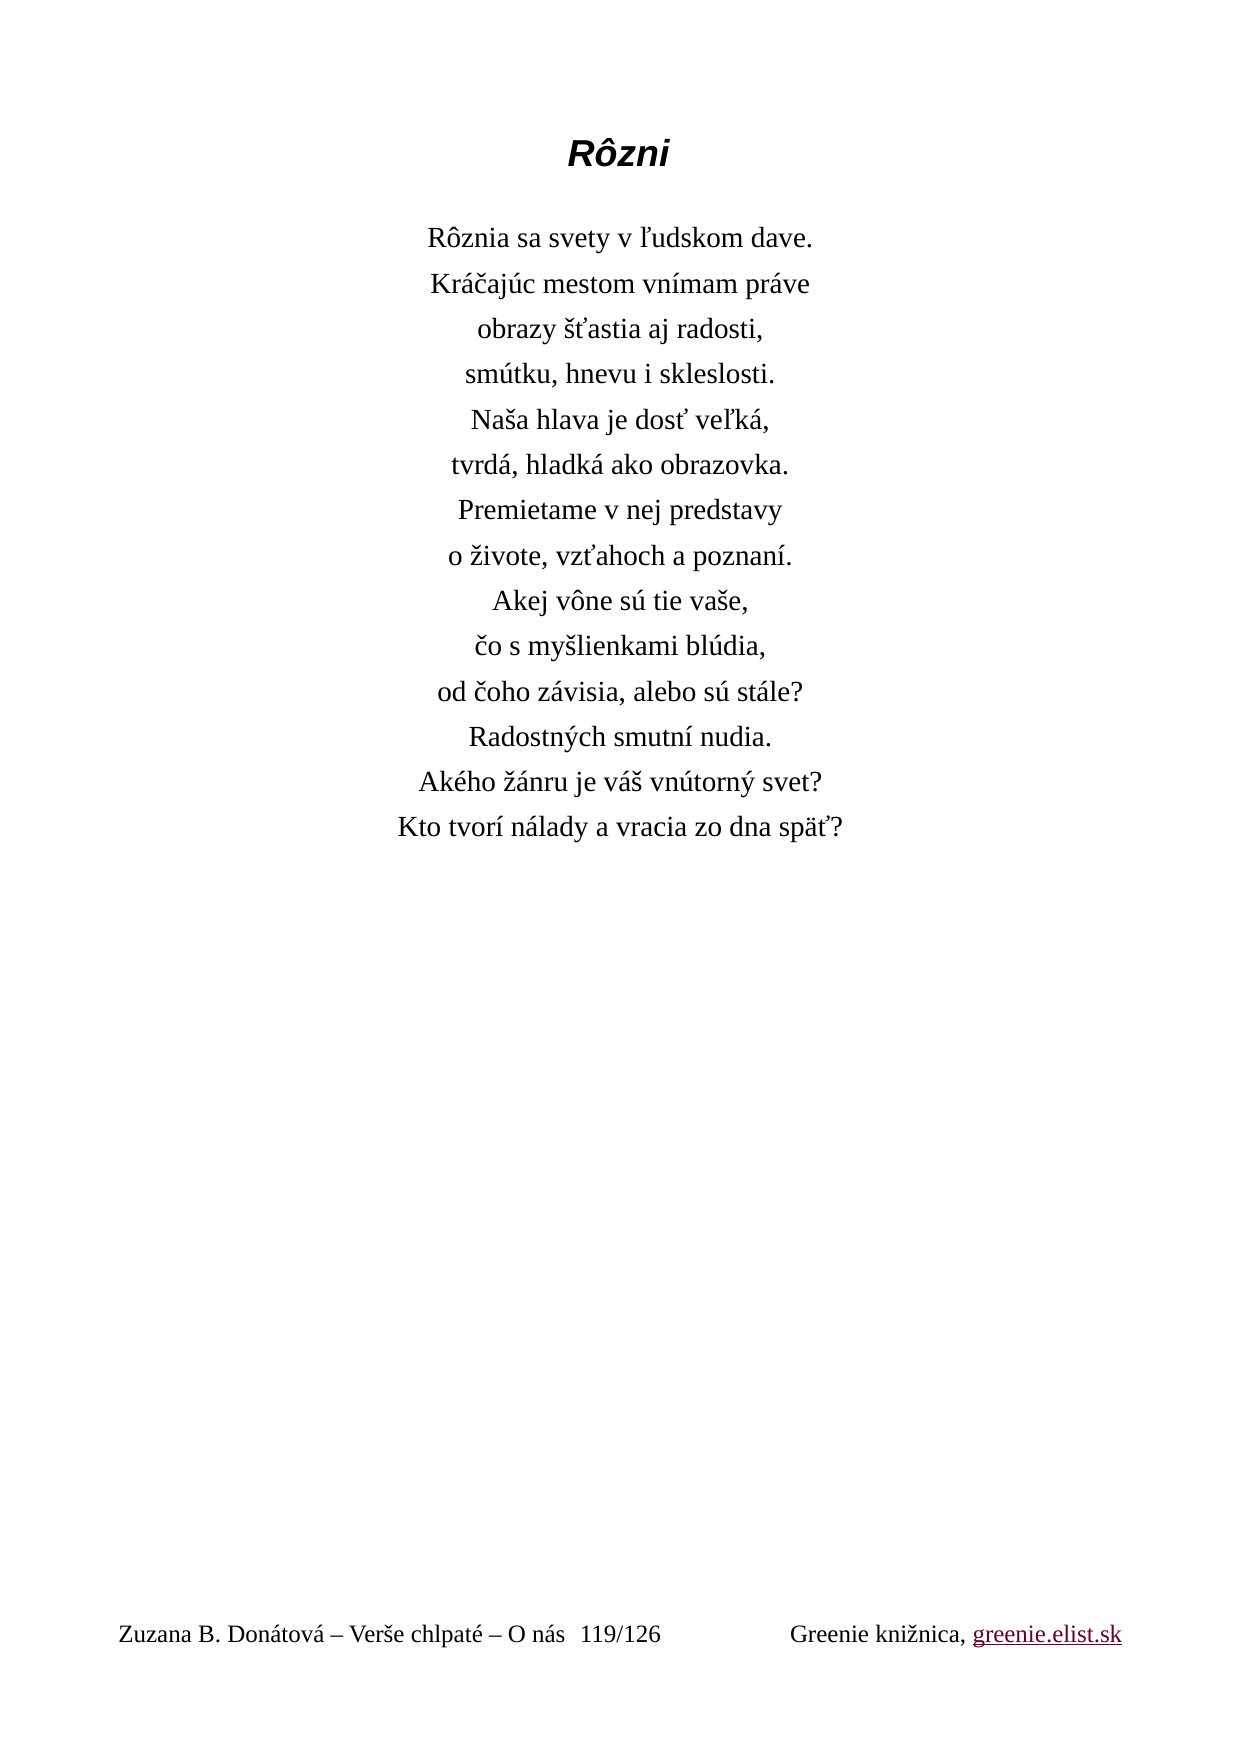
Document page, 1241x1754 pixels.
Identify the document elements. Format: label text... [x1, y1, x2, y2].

text Premietame v nej predstavy [106, 492, 1134, 526]
text od čoho závisia, alebo sú stále? [106, 674, 1134, 707]
subtitle Rôzni [106, 131, 1134, 174]
text Kto tvorí nálady a vracia zo dna späť? [106, 809, 1134, 843]
text Radostných smutní nudia. [106, 719, 1134, 752]
text tvrdá, hladká ako obrazovka. [106, 447, 1134, 481]
text smútku, hnevu i skleslosti. [106, 356, 1134, 390]
text obrazy šťastia aj radosti, [106, 311, 1134, 345]
text Akého žánru je váš vnútorný svet? [106, 764, 1134, 798]
text Rôznia sa svety v ľudskom dave. [106, 221, 1134, 254]
text Akej vône sú tie vaše, [106, 583, 1134, 617]
text Naša hlava je dosť veľká, [106, 402, 1134, 435]
text o živote, vzťahoch a poznaní. [106, 538, 1134, 571]
text Kráčajúc mestom vnímam práve [106, 266, 1134, 299]
text čo s myšlienkami blúdia, [106, 628, 1134, 662]
